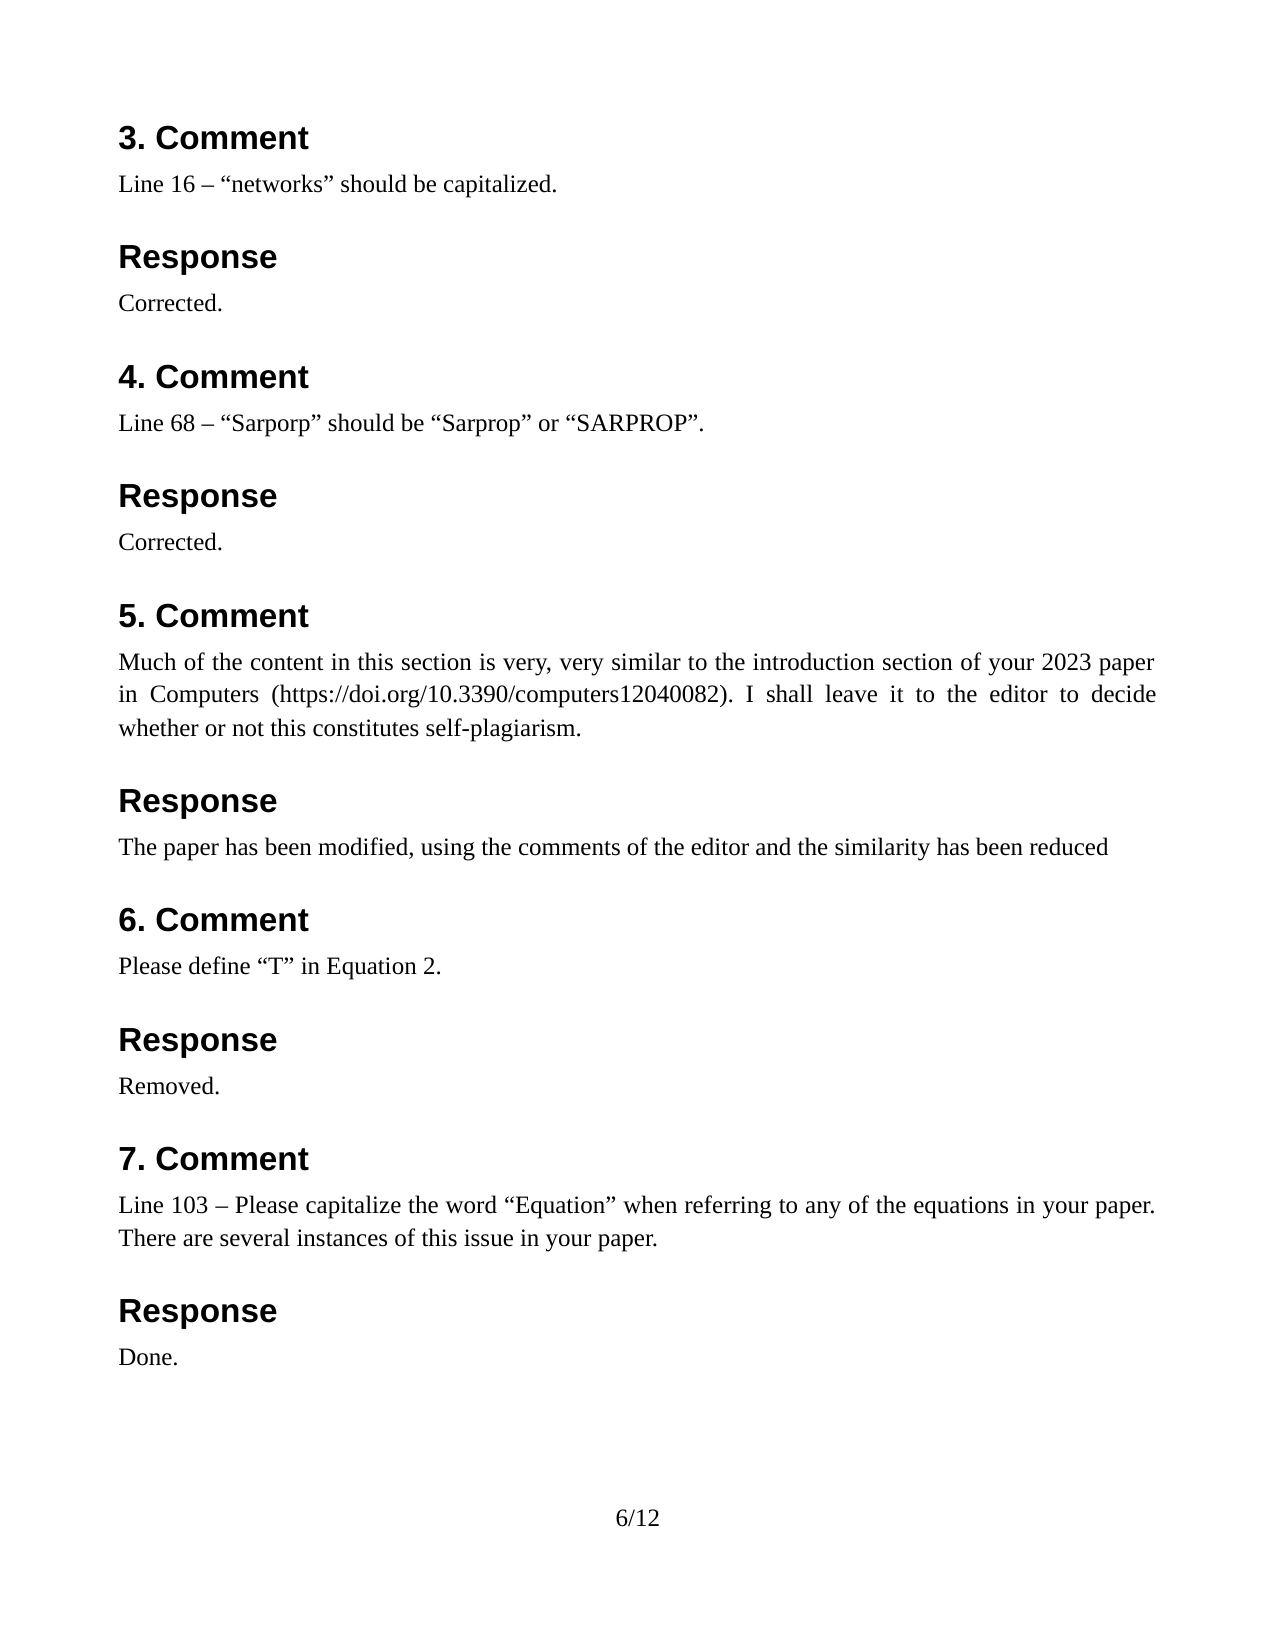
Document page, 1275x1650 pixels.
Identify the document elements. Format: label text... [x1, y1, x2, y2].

text Please define “T” in Equation 2. [118, 951, 1157, 980]
subtitle 7. Comment [118, 1139, 1157, 1178]
subtitle Response [118, 781, 1157, 819]
text Done. [118, 1342, 1157, 1371]
subtitle 4. Comment [118, 357, 1157, 395]
subtitle Response [118, 237, 1157, 276]
text Corrected. [118, 288, 1157, 317]
text Line 68 – “Sarporp” should be “Sarprop” or “SARPROP”. [118, 408, 1157, 437]
text The paper has been modified, using the comments of the editor and the similarity has been reduced [118, 832, 1157, 861]
subtitle 3. Comment [118, 118, 1157, 157]
text Line 103 – Please capitalize the word “Equation” when referring to any of the equations in your paper. There are several instances of this issue in your paper. [118, 1190, 1157, 1252]
subtitle Response [118, 476, 1157, 515]
text Much of the content in this section is very, very similar to the introduction section of your 2023 paper in Computers (https://doi.org/10.3390/computers12040082). I shall leave it to the editor to decide whether or not this constitutes self-plagiarism. [118, 647, 1157, 741]
subtitle 6. Comment [118, 900, 1157, 939]
subtitle 5. Comment [118, 596, 1157, 634]
text Line 16 – “networks” should be capitalized. [118, 169, 1157, 198]
subtitle Response [118, 1292, 1157, 1330]
text Corrected. [118, 527, 1157, 556]
subtitle Response [118, 1020, 1157, 1058]
text Removed. [118, 1071, 1157, 1099]
